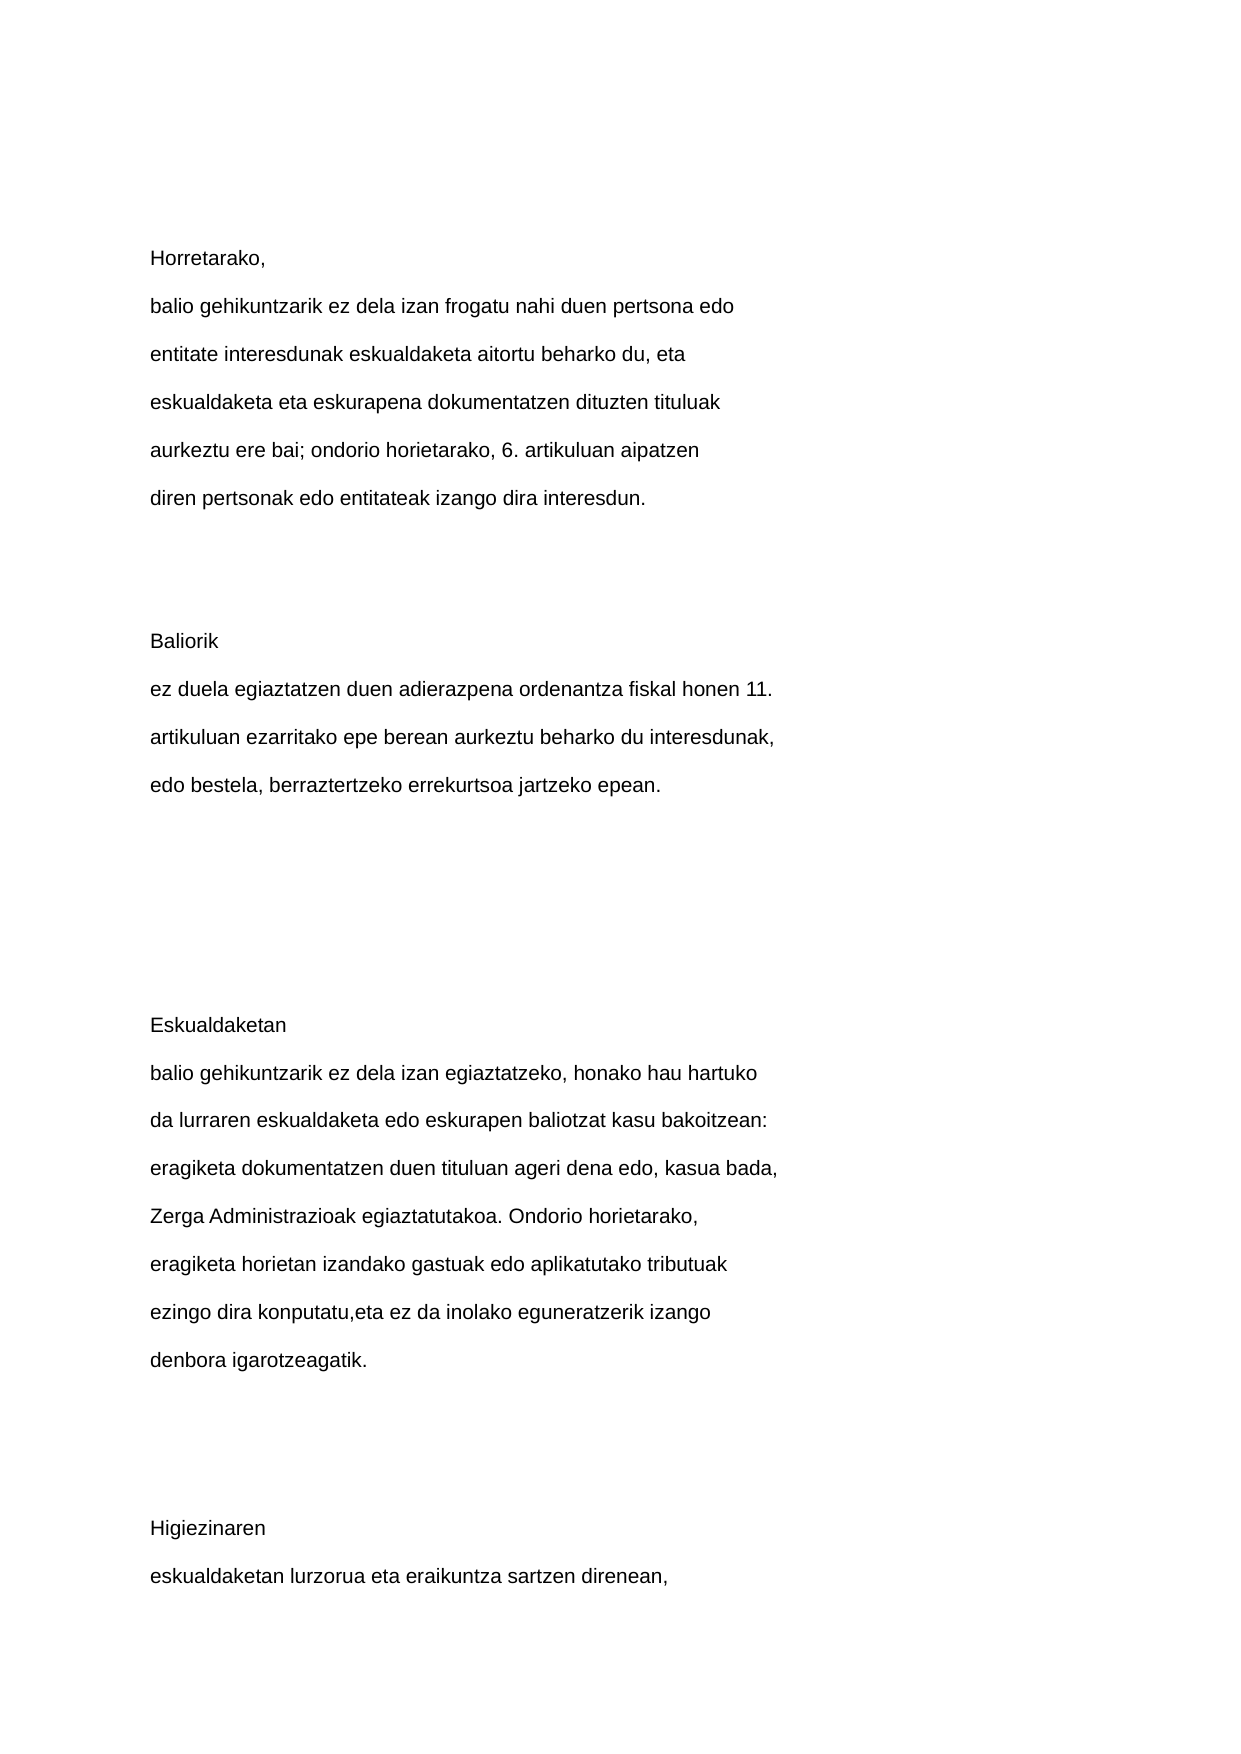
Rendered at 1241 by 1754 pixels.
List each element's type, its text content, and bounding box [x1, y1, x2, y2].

text aurkeztu ere bai; ondorio horietarako, 6. artikuluan aipatzen [150, 437, 1090, 461]
text entitate interesdunak eskualdaketa aitortu beharko du, eta [150, 342, 1090, 366]
text balio gehikuntzarik ez dela izan frogatu nahi duen pertsona edo [150, 294, 1090, 318]
text ezingo dira konputatu,eta ez da inolako eguneratzerik izango [150, 1300, 1090, 1324]
text denbora igarotzeagatik. [150, 1348, 1090, 1372]
text eragiketa horietan izandako gastuak edo aplikatutako tributuak [150, 1252, 1090, 1276]
text Baliorik [150, 629, 1090, 653]
text eragiketa dokumentatzen duen tituluan ageri dena edo, kasua bada, [150, 1156, 1090, 1180]
text eskualdaketan lurzorua eta eraikuntza sartzen direnean, [150, 1563, 1090, 1587]
text Eskualdaketan [150, 1012, 1090, 1036]
text diren pertsonak edo entitateak izango dira interesdun. [150, 485, 1090, 509]
text edo bestela, berraztertzeko errekurtsoa jartzeko epean. [150, 773, 1090, 797]
text artikuluan ezarritako epe berean aurkeztu beharko du interesdunak, [150, 725, 1090, 749]
text da lurraren eskualdaketa edo eskurapen baliotzat kasu bakoitzean: [150, 1108, 1090, 1132]
text balio gehikuntzarik ez dela izan egiaztatzeko, honako hau hartuko [150, 1060, 1090, 1084]
text ez duela egiaztatzen duen adierazpena ordenantza fiskal honen 11. [150, 677, 1090, 701]
text eskualdaketa eta eskurapena dokumentatzen dituzten tituluak [150, 389, 1090, 413]
text Horretarako, [150, 246, 1090, 270]
text Zerga Administrazioak egiaztatutakoa. Ondorio horietarako, [150, 1204, 1090, 1228]
text Higiezinaren [150, 1516, 1090, 1539]
